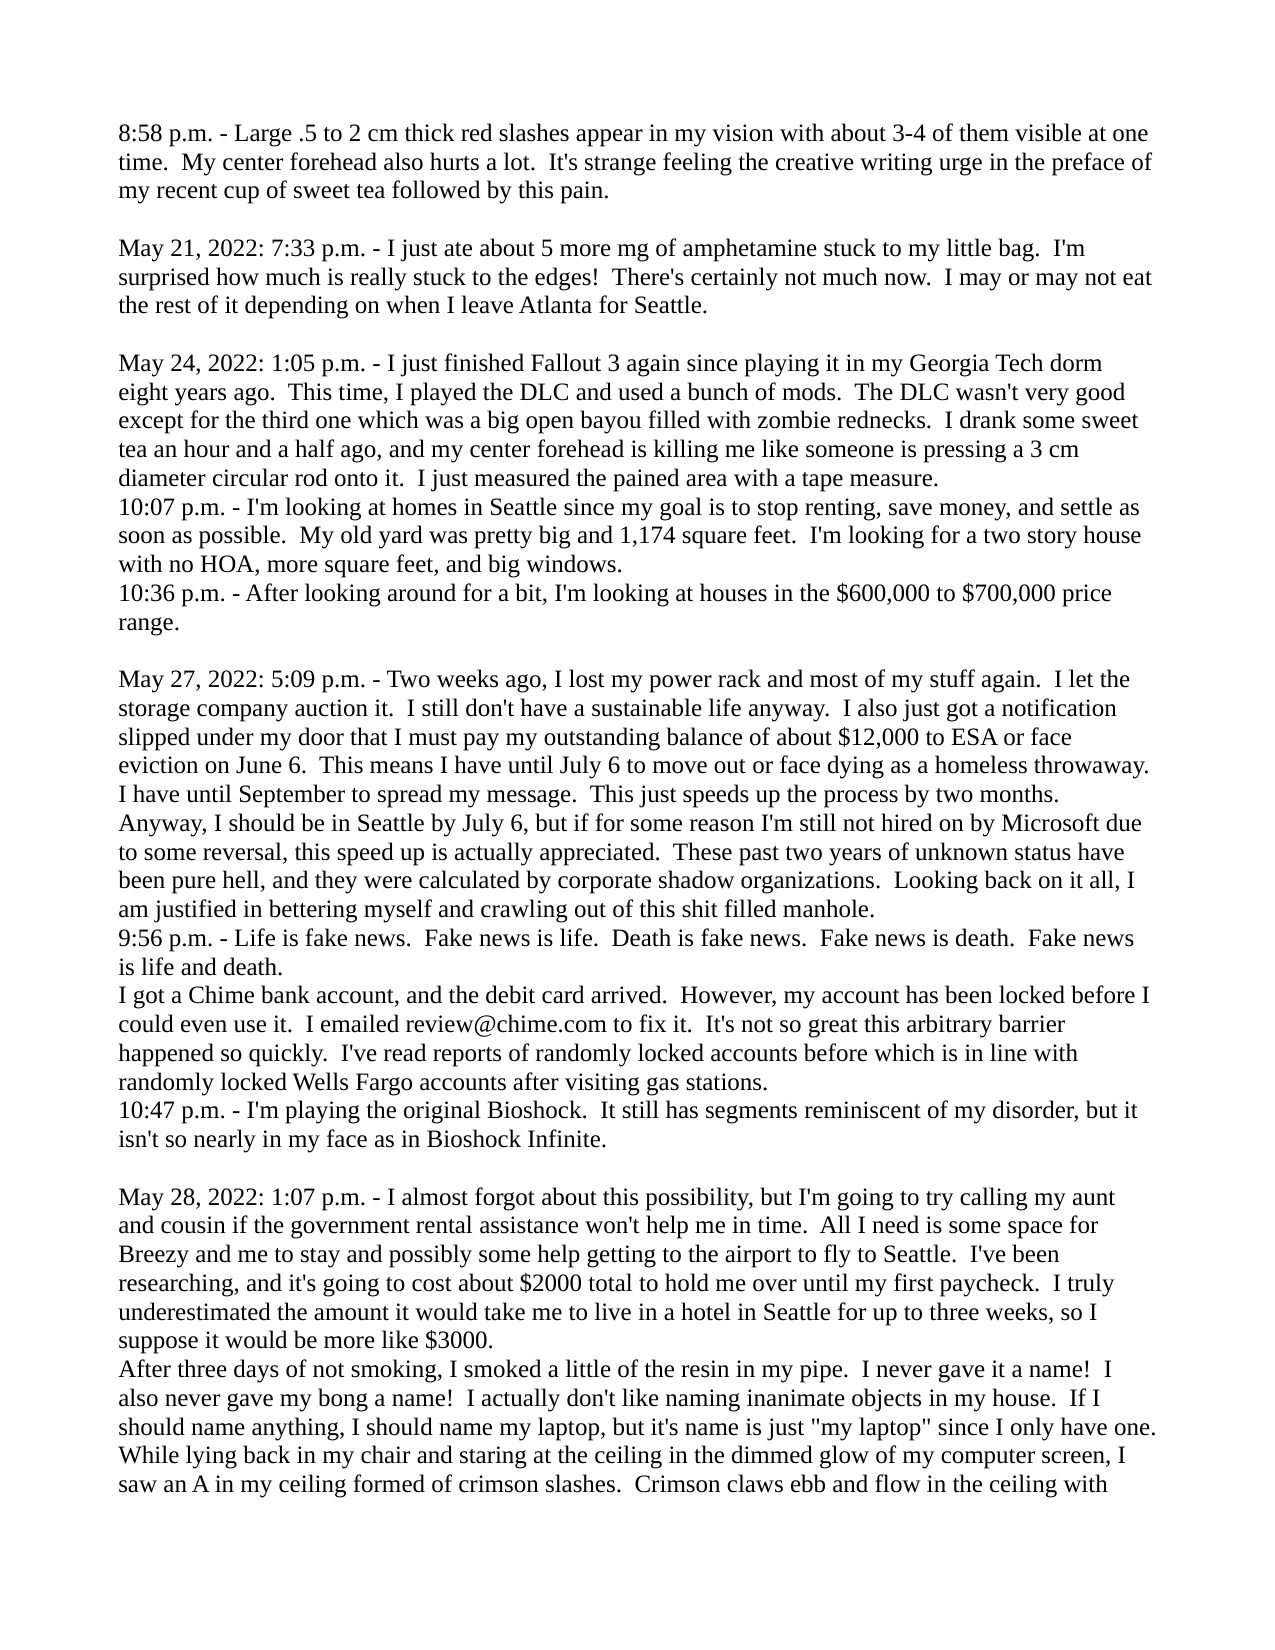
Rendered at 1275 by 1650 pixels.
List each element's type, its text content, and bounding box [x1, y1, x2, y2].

text I got a Chime bank account, and the debit card arrived. However, my account has been locked before I could even use it. I emailed review@chime.com to fix it. It's not so great this arbitrary barrier happened so quickly. I've read reports of randomly locked accounts before which is in line with randomly locked Wells Fargo accounts after visiting gas stations. [118, 981, 1157, 1096]
text May 24, 2022: 1:05 p.m. - I just finished Fallout 3 again since playing it in my Georgia Tech dorm eight years ago. This time, I played the DLC and used a bunch of mods. The DLC wasn't very good except for the third one which was a big open bayou filled with zombie rednecks. I drank some sweet tea an hour and a half ago, and my center forehead is killing me like someone is pressing a 3 cm diameter circular rod onto it. I just measured the pained area with a tape measure. [118, 348, 1157, 492]
text May 27, 2022: 5:09 p.m. - Two weeks ago, I lost my power rack and most of my stuff again. I let the storage company auction it. I still don't have a sustainable life anyway. I also just got a notification slipped under my door that I must pay my outstanding balance of about $12,000 to ESA or face eviction on June 6. This means I have until July 6 to move out or face dying as a homeless throwaway. I have until September to spread my message. This just speeds up the process by two months. Anyway, I should be in Seattle by July 6, but if for some reason I'm still not hired on by Microsoft due to some reversal, this speed up is actually appreciated. These past two years of unknown status have been pure hell, and they were calculated by corporate shadow organizations. Looking back on it all, I am justified in bettering myself and crawling out of this shit filled manhole. [118, 664, 1157, 923]
text May 28, 2022: 1:07 p.m. - I almost forgot about this possibility, but I'm going to try calling my aunt and cousin if the government rental assistance won't help me in time. All I need is some space for Breezy and me to stay and possibly some help getting to the airport to fly to Seattle. I've been researching, and it's going to cost about $2000 total to hold me over until my first paycheck. I truly underestimated the amount it would take me to live in a hotel in Seattle for up to three weeks, so I suppose it would be more like $3000. [118, 1182, 1157, 1354]
text After three days of not smoking, I smoked a little of the resin in my pipe. I never gave it a name! I also never gave my bong a name! I actually don't like naming inanimate objects in my house. If I should name anything, I should name my laptop, but it's name is just "my laptop" since I only have one. While lying back in my chair and staring at the ceiling in the dimmed glow of my computer screen, I saw an A in my ceiling formed of crimson slashes. Crimson claws ebb and flow in the ceiling with [118, 1354, 1157, 1498]
text 8:58 p.m. - Large .5 to 2 cm thick red slashes appear in my vision with about 3-4 of them visible at one time. My center forehead also hurts a lot. It's strange feeling the creative writing urge in the preface of my recent cup of sweet tea followed by this pain. [118, 118, 1157, 204]
text May 21, 2022: 7:33 p.m. - I just ate about 5 more mg of amphetamine stuck to my little bag. I'm surprised how much is really stuck to the edges! There's certainly not much now. I may or may not eat the rest of it depending on when I leave Atlanta for Seattle. [118, 233, 1157, 319]
text 10:47 p.m. - I'm playing the original Bioshock. It still has segments reminiscent of my disorder, but it isn't so nearly in my face as in Bioshock Infinite. [118, 1096, 1157, 1153]
text 10:07 p.m. - I'm looking at homes in Seattle since my goal is to stop renting, save money, and settle as soon as possible. My old yard was pretty big and 1,174 square feet. I'm looking for a two story house with no HOA, more square feet, and big windows. [118, 492, 1157, 578]
text 10:36 p.m. - After looking around for a bit, I'm looking at houses in the $600,000 to $700,000 price range. [118, 578, 1157, 636]
text 9:56 p.m. - Life is fake news. Fake news is life. Death is fake news. Fake news is death. Fake news is life and death. [118, 923, 1157, 981]
